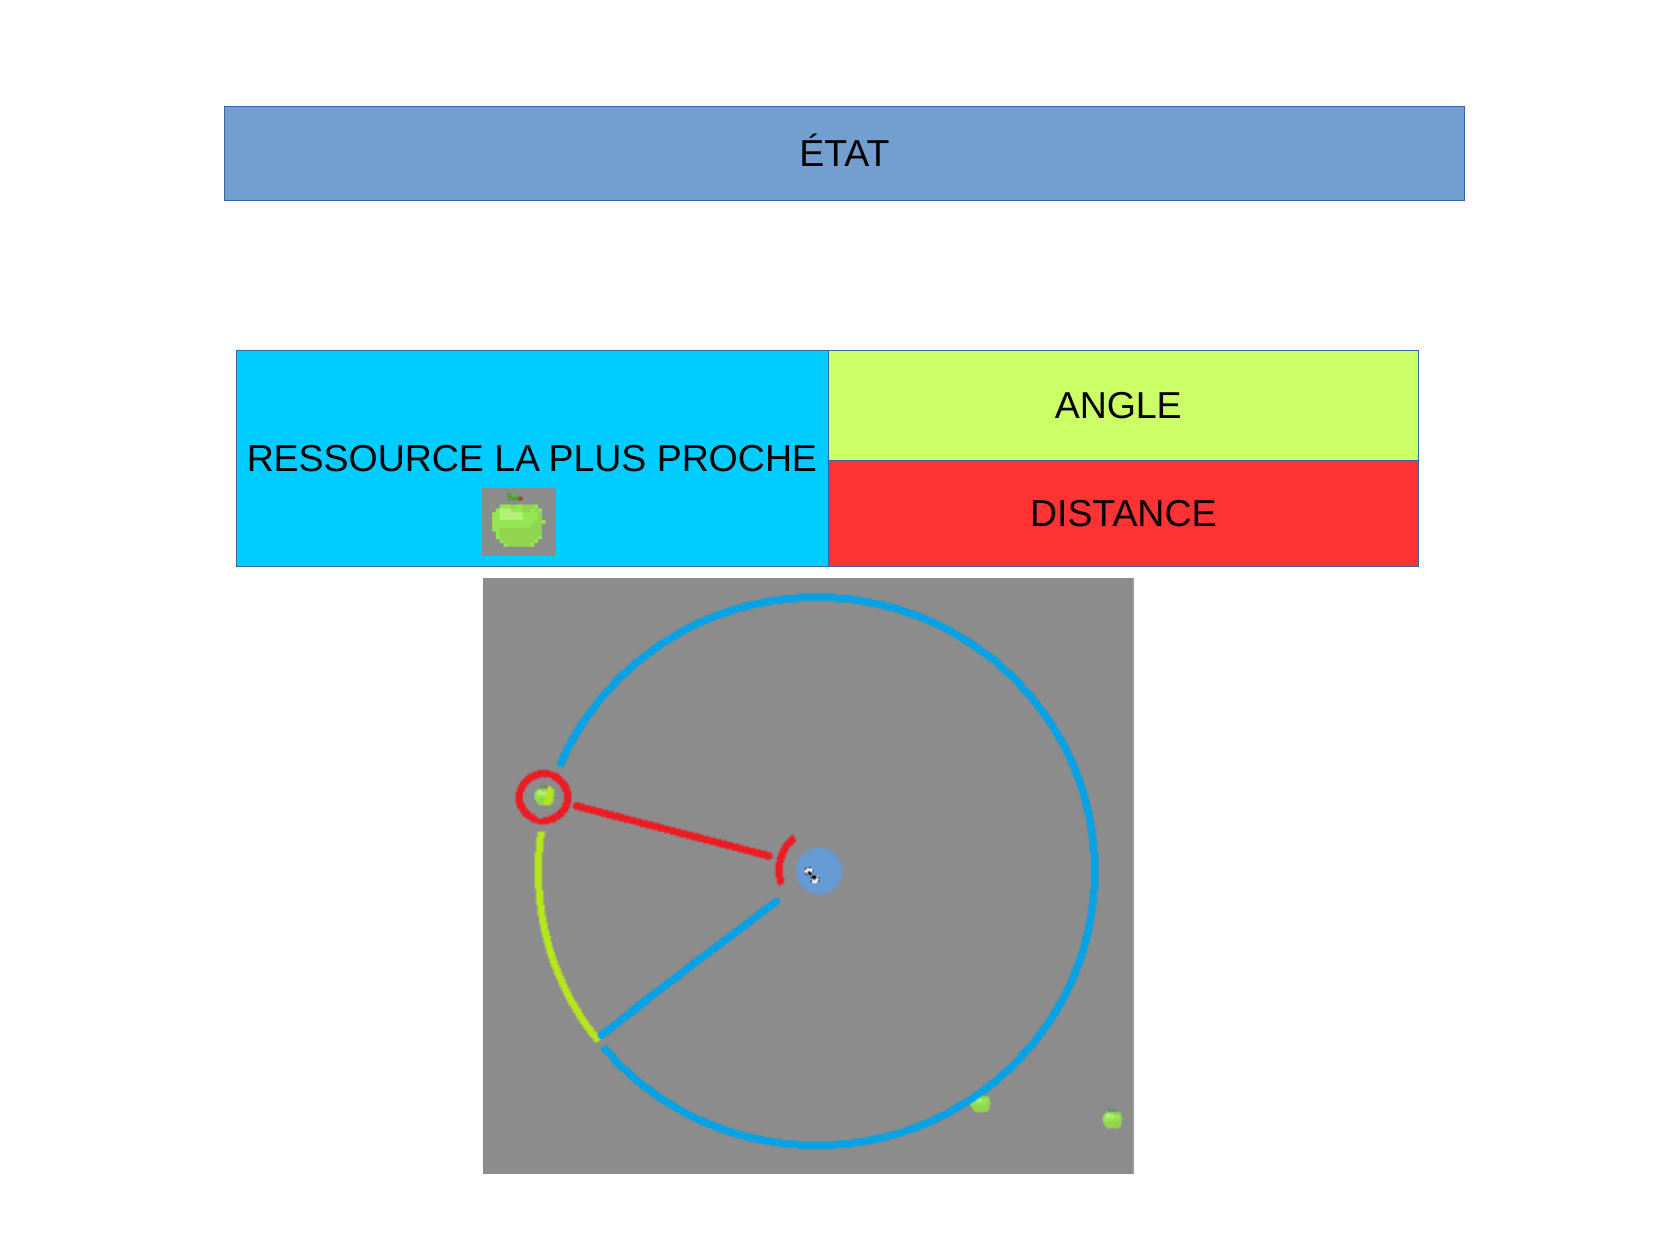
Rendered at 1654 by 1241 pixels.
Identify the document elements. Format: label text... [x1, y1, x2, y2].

text_box ANGLE [828, 350, 1419, 460]
picture [483, 489, 555, 555]
text_box RESSOURCE LA PLUS PROCHE [236, 350, 828, 567]
text_box ÉTAT [224, 106, 1465, 201]
text_box DISTANCE [828, 460, 1419, 567]
picture [483, 578, 1134, 1174]
